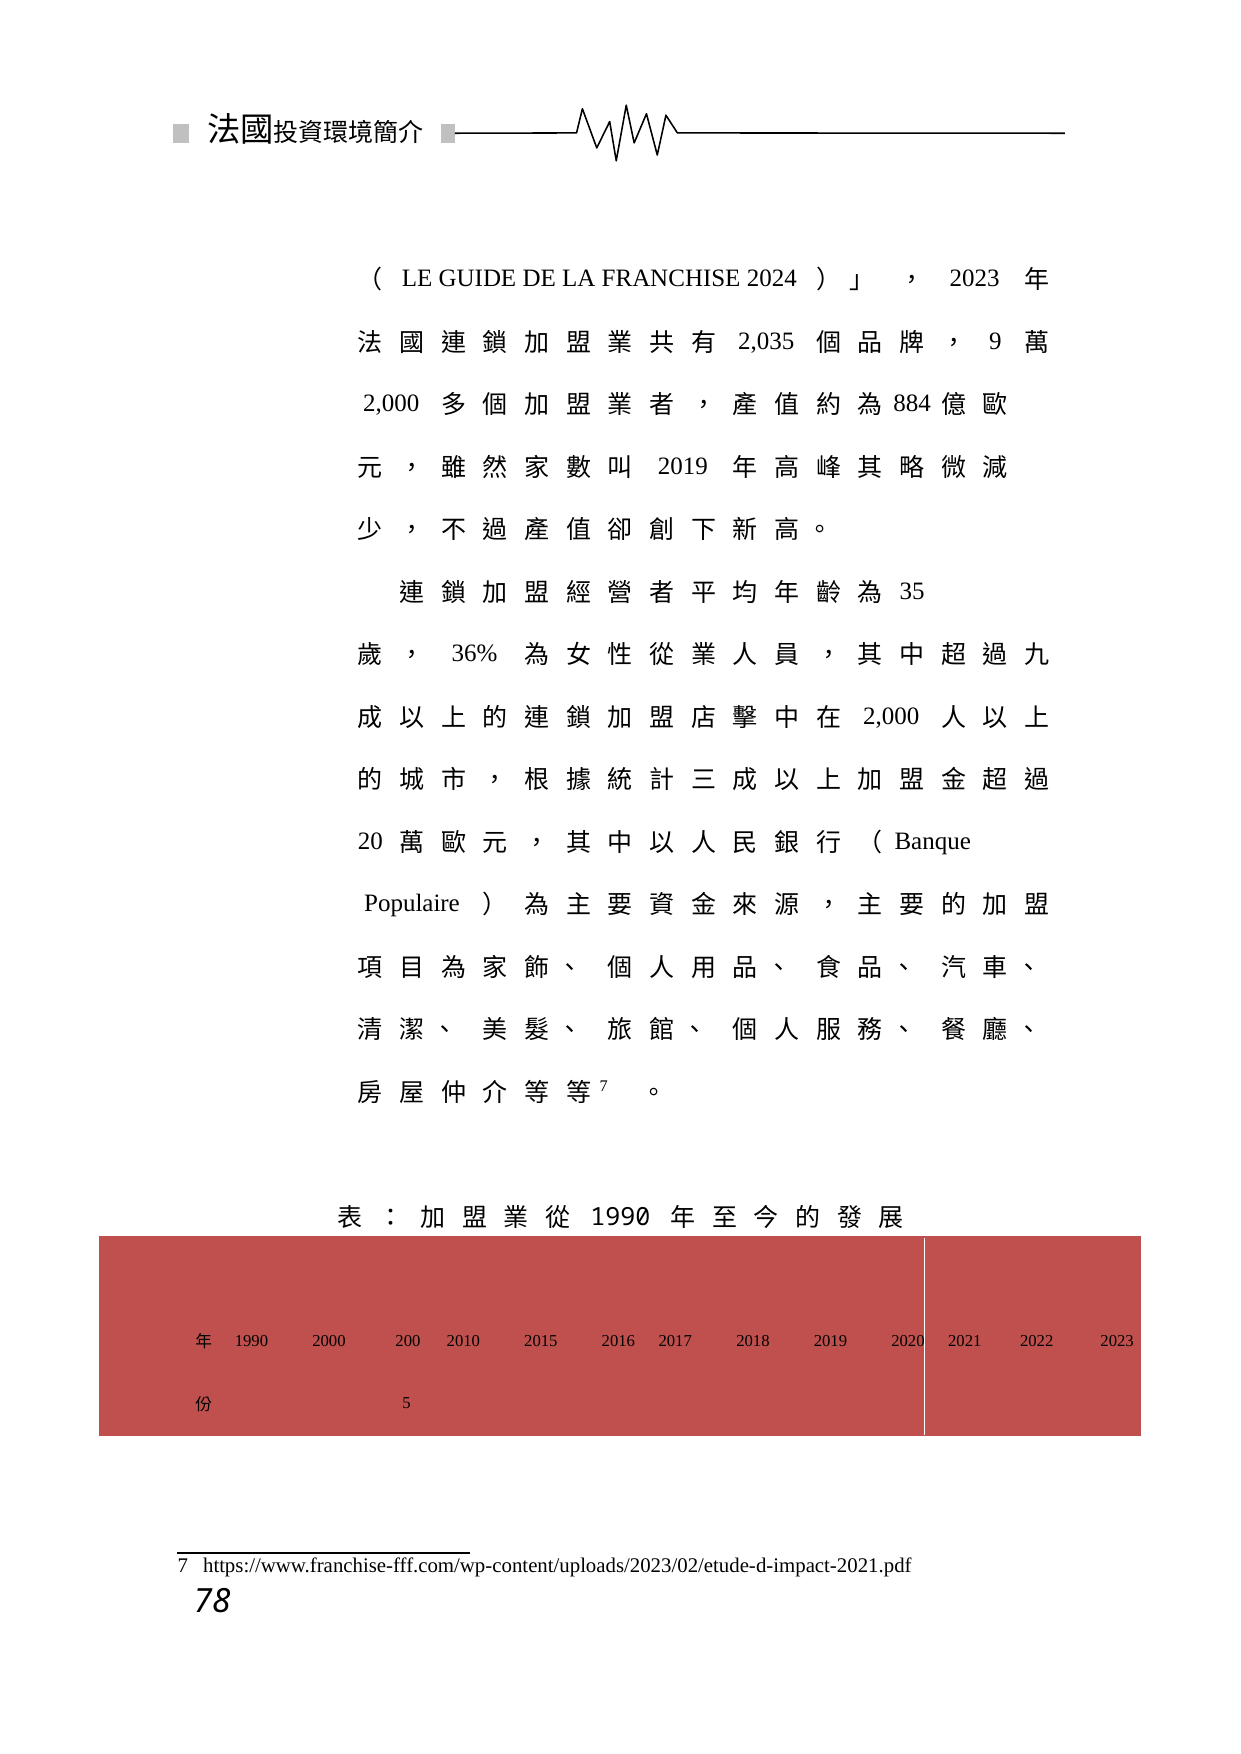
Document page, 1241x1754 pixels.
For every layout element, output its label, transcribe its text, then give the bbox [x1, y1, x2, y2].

table_header 2023 [1069, 1238, 1139, 1435]
table_header 2019 [781, 1238, 853, 1435]
table_header 2017 [637, 1238, 709, 1435]
table_header 2021 [925, 1238, 996, 1435]
table_header 2000 [278, 1238, 350, 1435]
table_header 2018 [709, 1238, 781, 1435]
table_header 年份 [101, 1238, 206, 1435]
text https://www.franchise-fff.com/wp-content/uploads/2023/02/etude-d-impact-2021.pdf [177, 1553, 1063, 1577]
table_header 2016 [565, 1238, 637, 1435]
text 表：加盟業從1990年至今的發展 [183, 1174, 1058, 1236]
text （LE GUIDE DE LA FRANCHISE 2024）」，2023年法國連鎖加盟業共有2,035個品牌，9萬2,000多個加盟業者，產值約為884億歐元，雖然家數叫2019年高峰其略微減少，不過產值卻創下新高。 [330, 236, 1058, 549]
text 連鎖加盟經營者平均年齡為35歲，36%為女性從業人員，其中超過九成以上的連鎖加盟店擊中在2,000人以上的城市，根據統計三成以上加盟金超過20萬歐元，其中以人民銀行（Banque Populaire）為主要資金來源，主要的加盟項目為家飾、個人用品、食品、汽車、清潔、美髮、旅館、個人服務、餐廳、房屋仲介等等。 [330, 549, 1058, 1111]
table_header 1990 [206, 1238, 278, 1435]
table_header 2020 [853, 1238, 924, 1435]
table_header 2005 [350, 1238, 422, 1435]
table_header 2015 [493, 1238, 565, 1435]
table_header 2022 [996, 1238, 1068, 1435]
table_header 2010 [422, 1238, 493, 1435]
